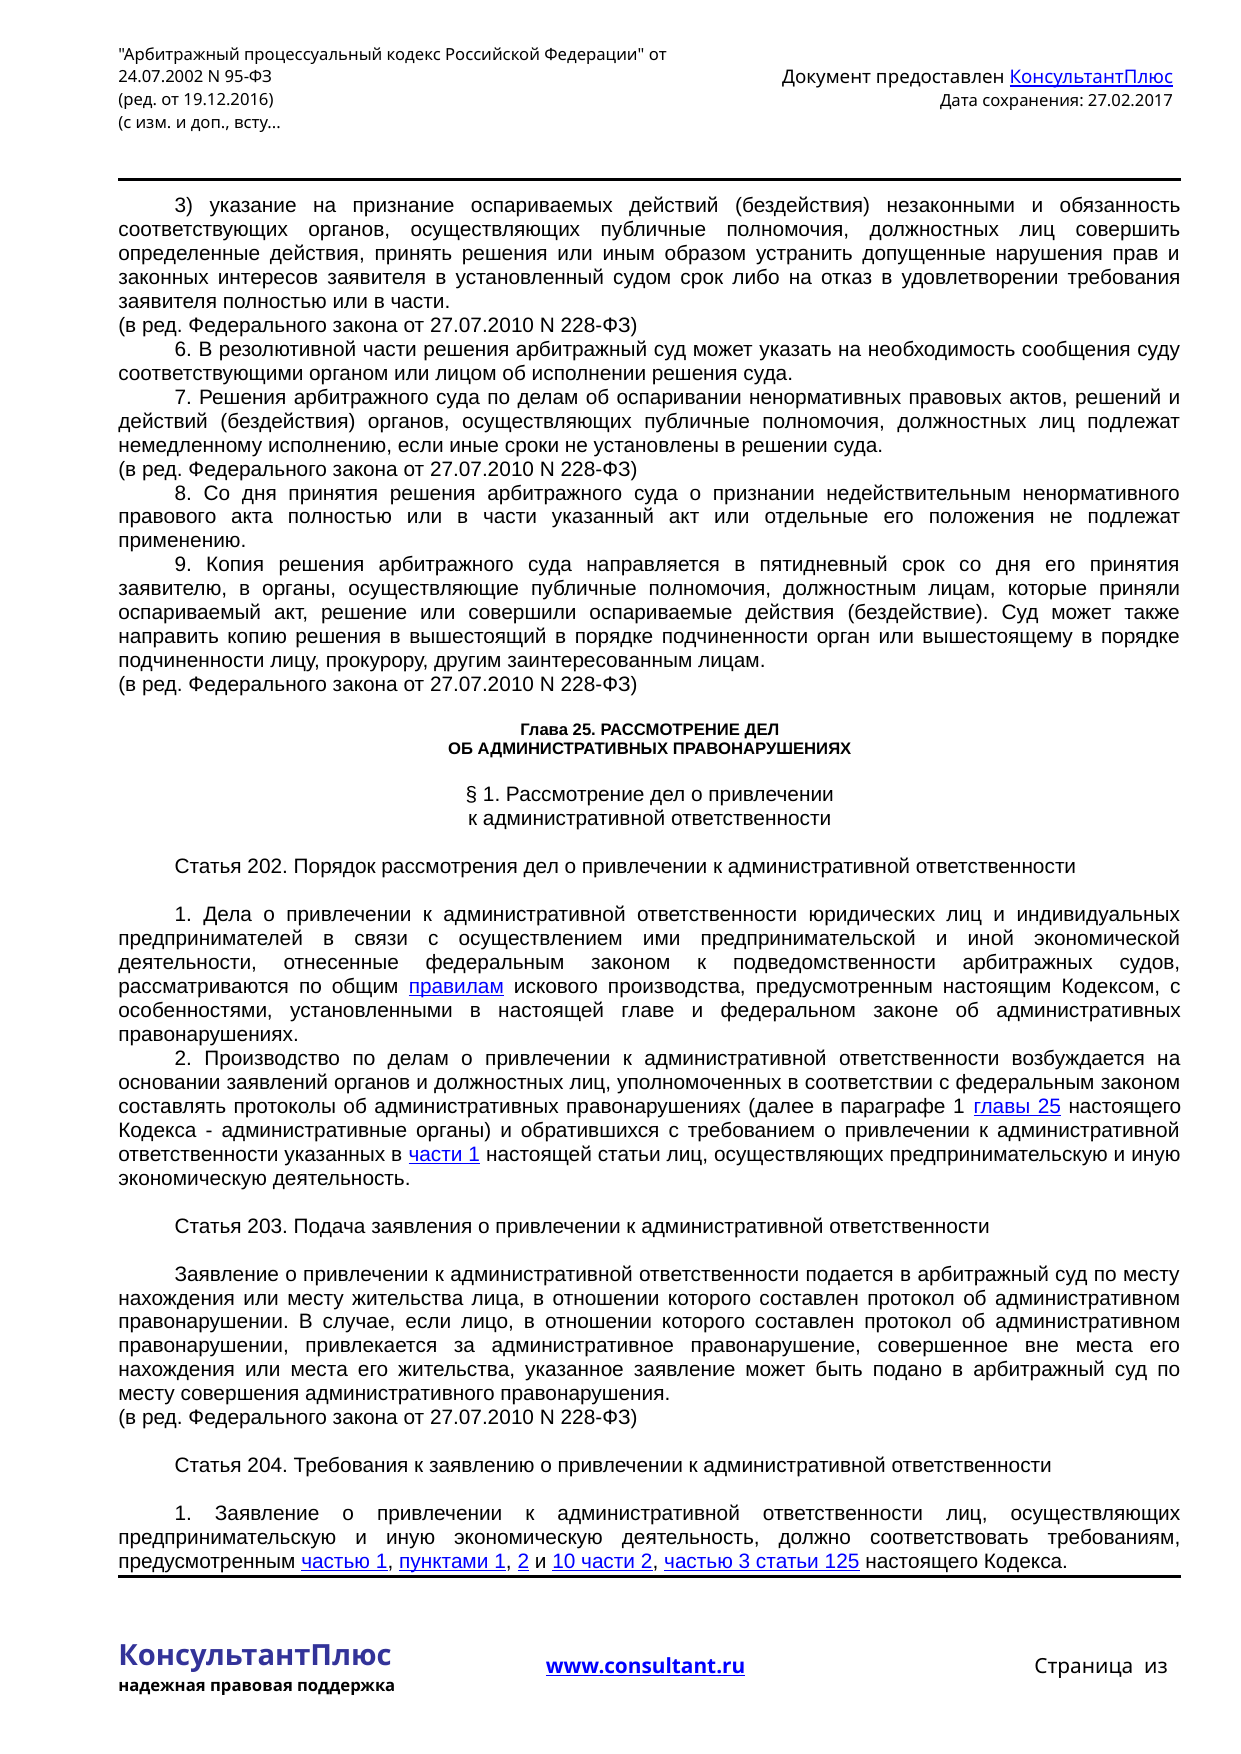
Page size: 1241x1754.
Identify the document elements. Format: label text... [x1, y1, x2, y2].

subtitle Статья 202. Порядок рассмотрения дел о привлечении к административной ответственности [118, 854, 1181, 878]
text (в ред. Федерального закона от 27.07.2010 N 228-ФЗ) [118, 672, 1181, 696]
text 9. Копия решения арбитражного суда направляется в пятидневный срок со дня его принятия заявителю, в органы, осуществляющие публичные полномочия, должностным лицам, которые приняли оспариваемый акт, решение или совершили оспариваемые действия (бездействие). Суд может также направить копию решения в вышестоящий в порядке подчиненности орган или вышестоящему в порядке подчиненности лицу, прокурору, другим заинтересованным лицам. [118, 552, 1181, 672]
text 7. Решения арбитражного суда по делам об оспаривании ненормативных правовых актов, решений и действий (бездействия) органов, осуществляющих публичные полномочия, должностных лиц подлежат немедленному исполнению, если иные сроки не установлены в решении суда. [118, 384, 1181, 456]
text (в ред. Федерального закона от 27.07.2010 N 228-ФЗ) [118, 313, 1181, 337]
text Заявление о привлечении к административной ответственности подается в арбитражный суд по месту нахождения или месту жительства лица, в отношении которого составлен протокол об административном правонарушении. В случае, если лицо, в отношении которого составлен протокол об административном правонарушении, привлекается за административное правонарушение, совершенное вне места его нахождения или места его жительства, указанное заявление может быть подано в арбитражный суд по месту совершения административного правонарушения. [118, 1261, 1181, 1405]
title Глава 25. РАССМОТРЕНИЕ ДЕЛ [118, 720, 1181, 739]
subtitle § 1. Рассмотрение дел о привлечении [118, 782, 1181, 806]
text 8. Со дня принятия решения арбитражного суда о признании недействительным ненормативного правового акта полностью или в части указанный акт или отдельные его положения не подлежат применению. [118, 480, 1181, 552]
text 6. В резолютивной части решения арбитражный суд может указать на необходимость сообщения суду соответствующими органом или лицом об исполнении решения суда. [118, 337, 1181, 384]
text 1. Заявление о привлечении к административной ответственности лиц, осуществляющих предпринимательскую и иную экономическую деятельность, должно соответствовать требованиям, предусмотренным частью 1, пунктами 1, 2 и 10 части 2, частью 3 статьи 125 настоящего Кодекса. [118, 1501, 1181, 1573]
subtitle Статья 203. Подача заявления о привлечении к административной ответственности [118, 1213, 1181, 1237]
text (в ред. Федерального закона от 27.07.2010 N 228-ФЗ) [118, 456, 1181, 480]
text 2. Производство по делам о привлечении к административной ответственности возбуждается на основании заявлений органов и должностных лиц, уполномоченных в соответствии с федеральным законом составлять протоколы об административных правонарушениях (далее в параграфе 1 главы 25 настоящего Кодекса - административные органы) и обратившихся с требованием о привлечении к административной ответственности указанных в части 1 настоящей статьи лиц, осуществляющих предпринимательскую и иную экономическую деятельность. [118, 1046, 1181, 1189]
subtitle Статья 204. Требования к заявлению о привлечении к административной ответственности [118, 1453, 1181, 1477]
title ОБ АДМИНИСТРАТИВНЫХ ПРАВОНАРУШЕНИЯХ [118, 739, 1181, 758]
text 3) указание на признание оспариваемых действий (бездействия) незаконными и обязанность соответствующих органов, осуществляющих публичные полномочия, должностных лиц совершить определенные действия, принять решения или иным образом устранить допущенные нарушения прав и законных интересов заявителя в установленный судом срок либо на отказ в удовлетворении требования заявителя полностью или в части. [118, 193, 1181, 313]
text (в ред. Федерального закона от 27.07.2010 N 228-ФЗ) [118, 1405, 1181, 1429]
text к административной ответственности [118, 806, 1181, 830]
text 1. Дела о привлечении к административной ответственности юридических лиц и индивидуальных предпринимателей в связи с осуществлением ими предпринимательской и иной экономической деятельности, отнесенные федеральным законом к подведомственности арбитражных судов, рассматриваются по общим правилам искового производства, предусмотренным настоящим Кодексом, с особенностями, установленными в настоящей главе и федеральном законе об административных правонарушениях. [118, 902, 1181, 1046]
